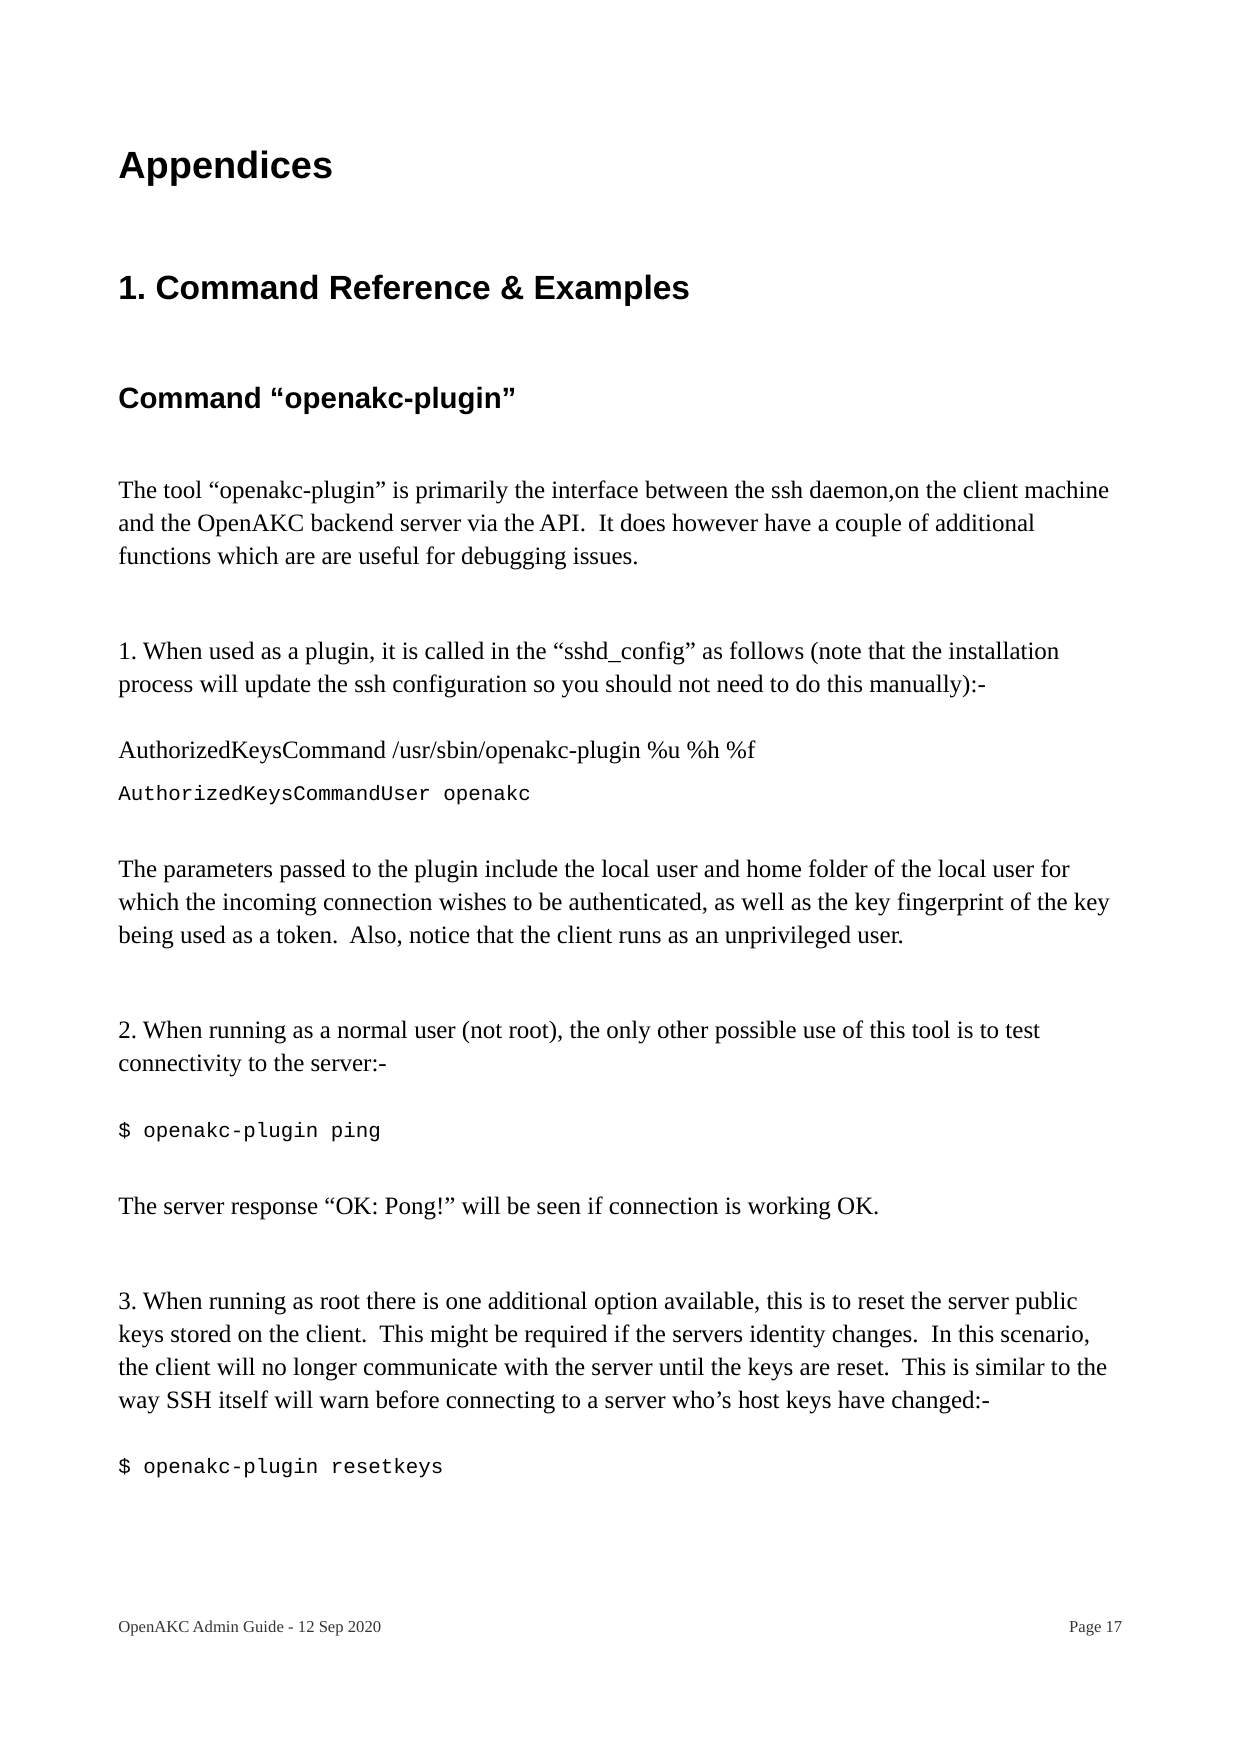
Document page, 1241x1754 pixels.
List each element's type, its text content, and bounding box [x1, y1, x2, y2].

text The tool “openakc-plugin” is primarily the interface between the ssh daemon,on the client machine and the OpenAKC backend server via the API. It does however have a couple of additional functions which are are useful for debugging issues. [118, 475, 1122, 570]
subtitle Appendices [118, 143, 1122, 187]
text 2. When running as a normal user (not root), the only other possible use of this tool is to test connectivity to the server:- [118, 1015, 1122, 1077]
text AuthorizedKeysCommandUser openakc [118, 783, 1122, 806]
text 3. When running as root there is one additional option available, this is to reset the server public keys stored on the client. This might be required if the servers identity changes. In this scenario, the client will no longer communicate with the server until the keys are reset. This is similar to the way SSH itself will warn before connecting to a server who’s host keys have changed:- [118, 1286, 1122, 1414]
subtitle 1. Command Reference & Examples [118, 268, 1122, 306]
text $ openakc-plugin resetkeys [118, 1456, 1122, 1480]
text $ openakc-plugin ping [118, 1119, 1122, 1143]
subtitle Command “openakc-plugin” [118, 381, 1122, 415]
text 1. When used as a plugin, it is called in the “sshd_config” as follows (note that the installation process will update the ssh configuration so you should not need to do this manually):- AuthorizedKeysCommand /usr/sbin/openakc-plugin %u %h %f [118, 636, 1122, 764]
text The server response “OK: Pong!” will be seen if connection is working OK. [118, 1191, 1122, 1219]
text The parameters passed to the plugin include the local user and home folder of the local user for which the incoming connection wishes to be authenticated, as well as the key fingerprint of the key being used as a token. Also, notice that the client runs as an unprivileged user. [118, 854, 1122, 949]
